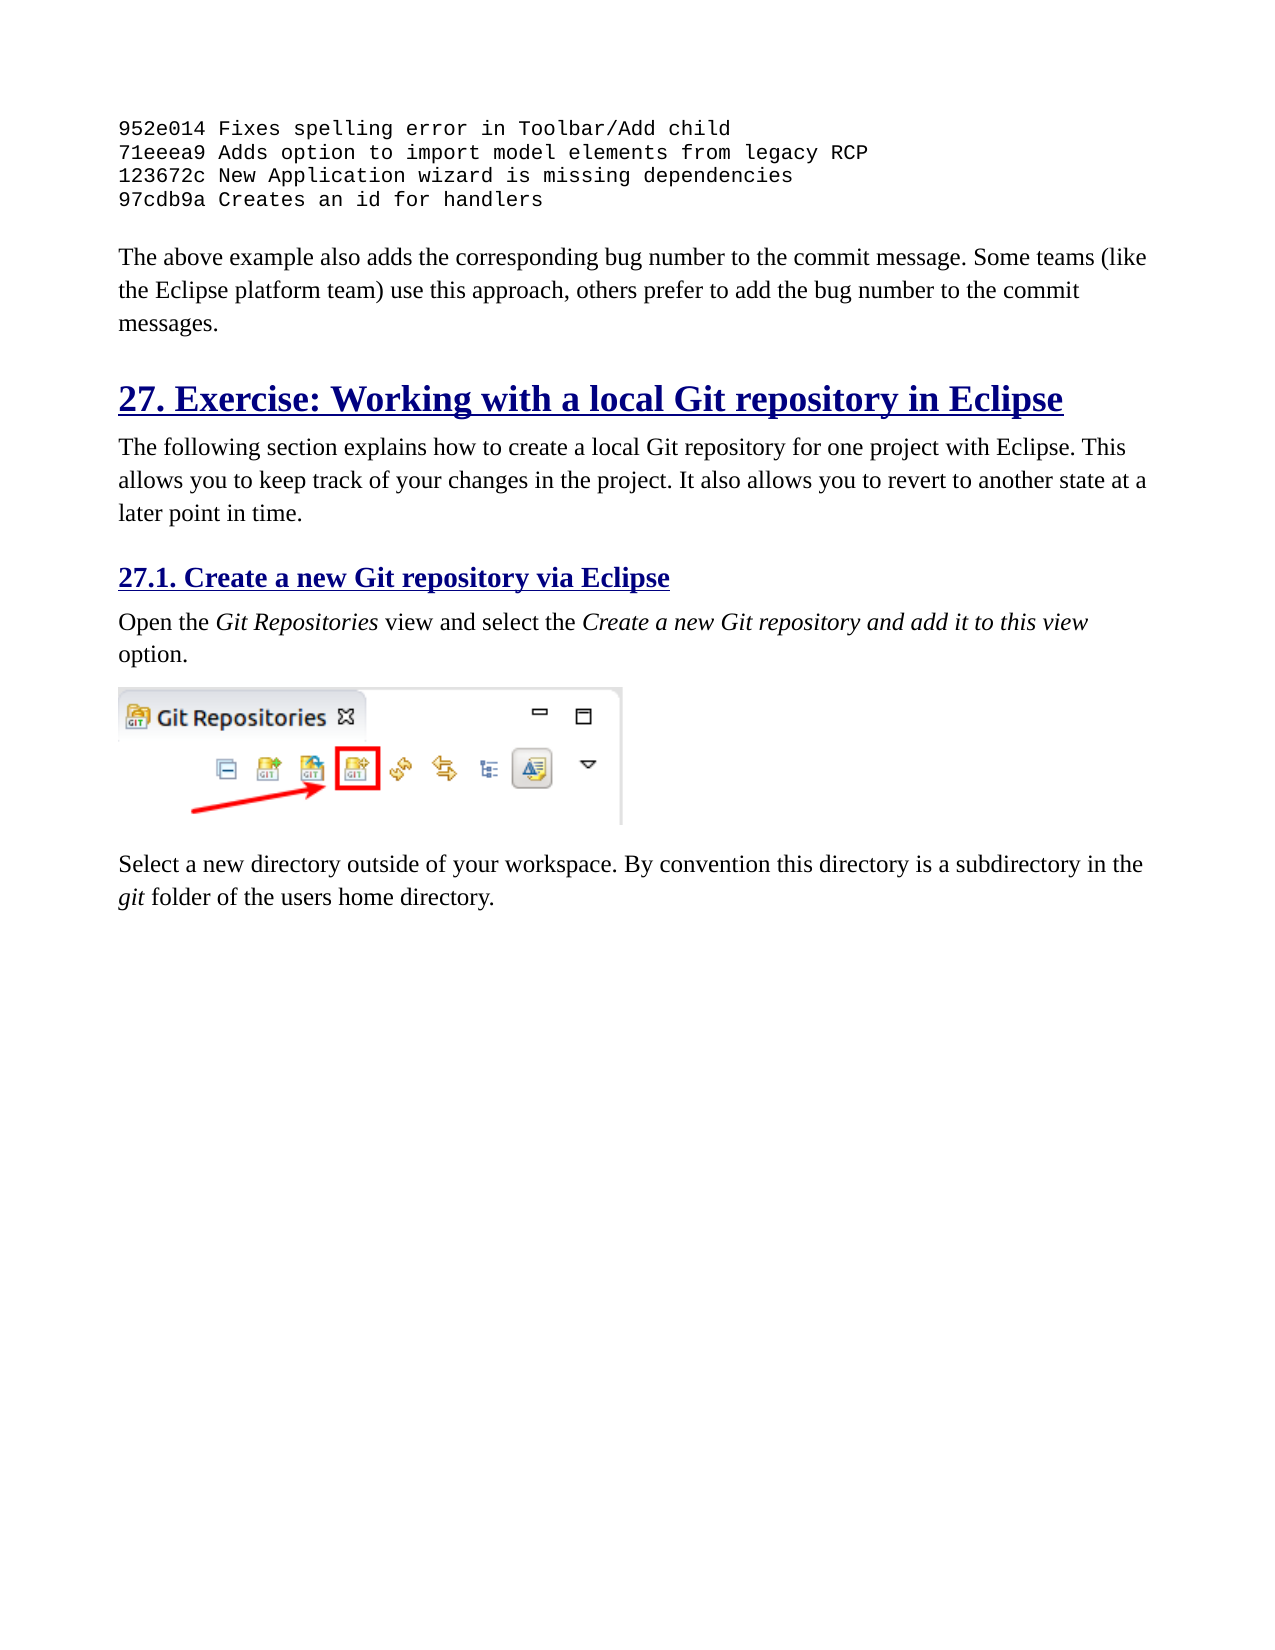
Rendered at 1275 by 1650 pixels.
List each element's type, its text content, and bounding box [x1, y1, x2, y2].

subtitle 27.1. Create a new Git repository via Eclipse [118, 561, 1157, 594]
picture [118, 687, 623, 825]
text 952e014 Fixes spelling error in Toolbar/Add child [118, 118, 1157, 142]
subtitle 27. Exercise: Working with a local Git repository in Eclipse [118, 377, 1157, 420]
text 123672c New Application wizard is missing dependencies [118, 165, 1157, 189]
text Open the Git Repositories view and select the Create a new Git repository and add it to this view option. [118, 607, 1157, 668]
text 71eeea9 Adds option to import model elements from legacy RCP [118, 142, 1157, 165]
text 97cdb9a Creates an id for handlers [118, 189, 1157, 213]
text Select a new directory outside of your workspace. By convention this directory is a subdirectory in the git folder of the users home directory. [118, 849, 1157, 911]
text The above example also adds the corresponding bug number to the commit message. Some teams (like the Eclipse platform team) use this approach, others prefer to add the bug number to the commit messages. [118, 242, 1157, 337]
text The following section explains how to create a local Git repository for one project with Eclipse. This allows you to keep track of your changes in the project. It also allows you to revert to another state at a later point in time. [118, 432, 1157, 527]
